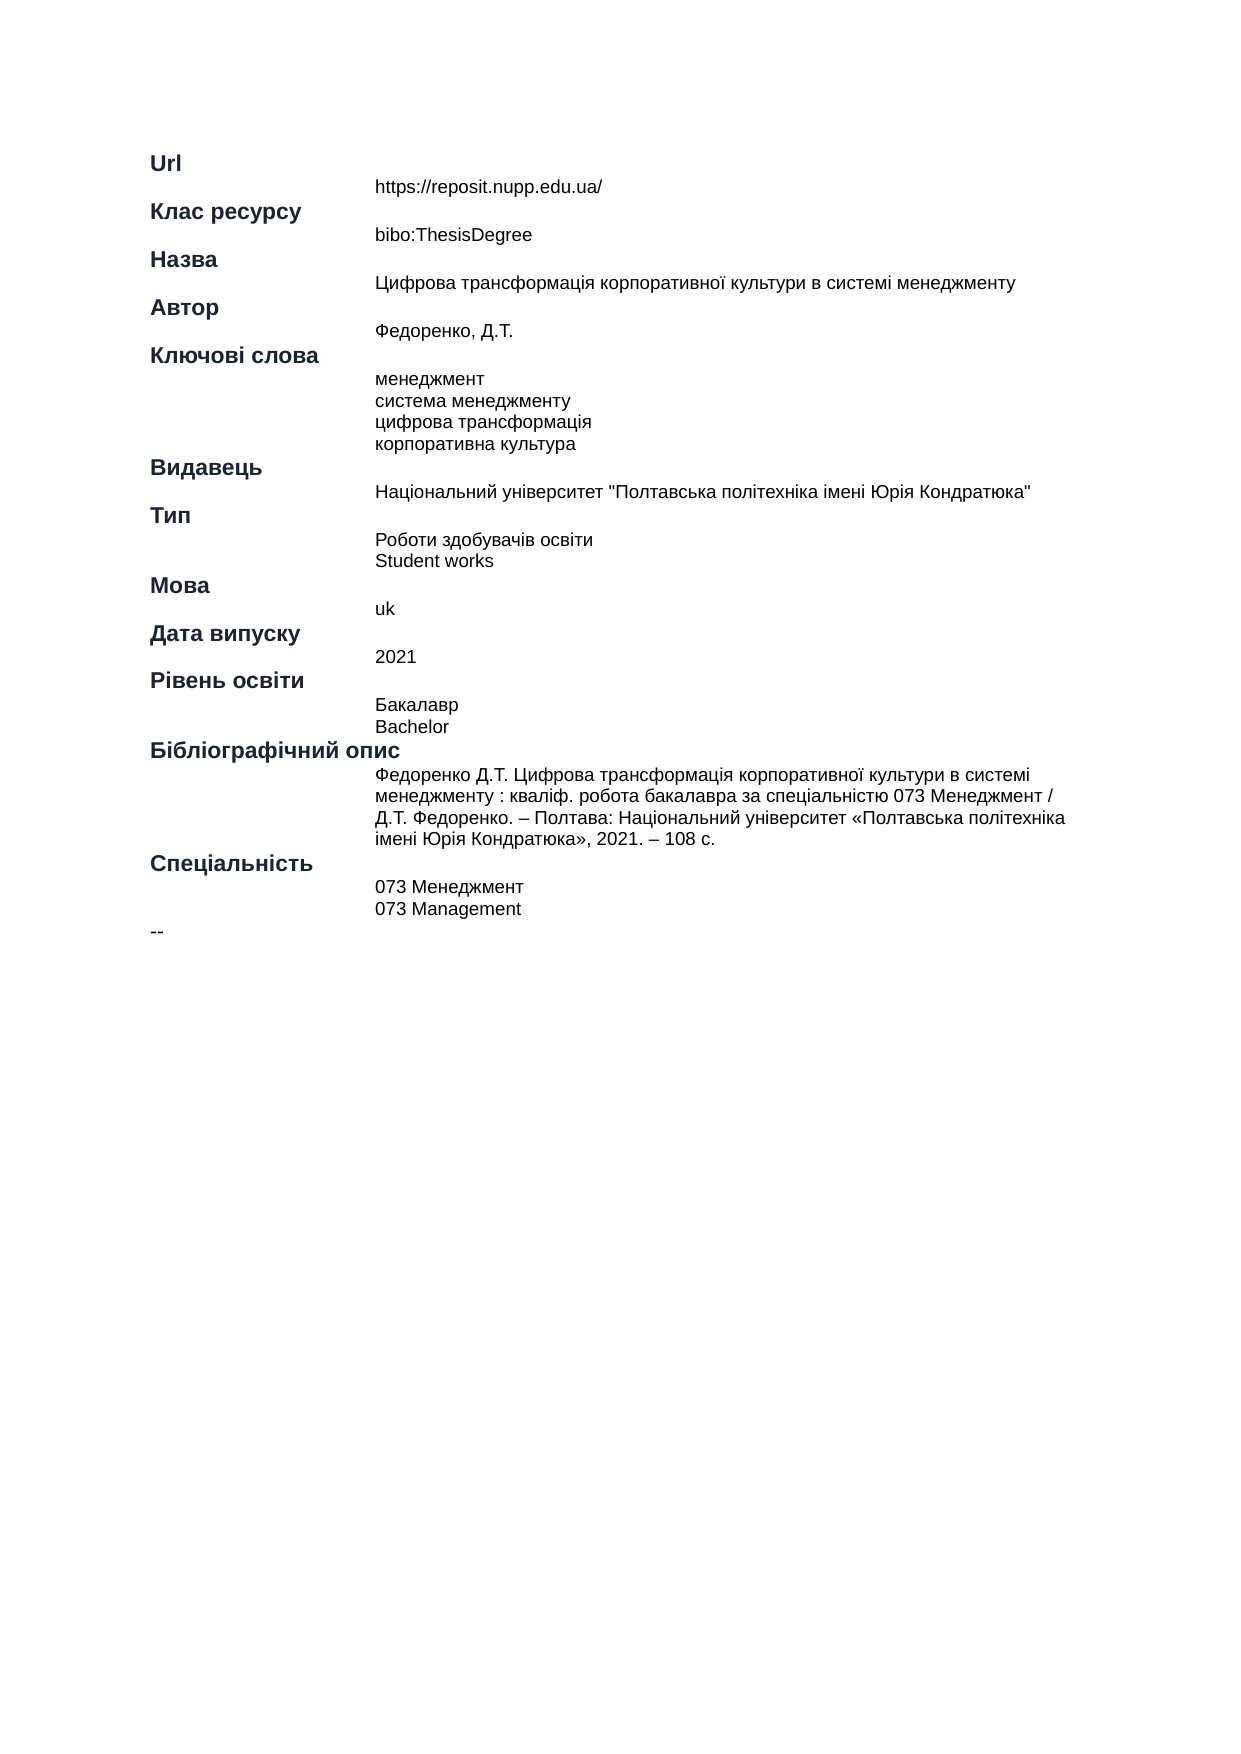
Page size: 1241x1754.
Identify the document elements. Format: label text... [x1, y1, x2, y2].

text Автор [150, 294, 1090, 320]
text цифрова трансформація [375, 411, 1090, 433]
text uk [375, 598, 1090, 619]
text Федоренко Д.Т. Цифрова трансформація корпоративної культури в системі менеджменту : кваліф. робота бакалавра за спеціальністю 073 Менеджмент / Д.Т. Федоренко. – Полтава: Національний університет «Полтавська політехніка імені Юрія Кондратюка», 2021. – 108 с. [375, 763, 1090, 849]
text Мова [150, 572, 1090, 598]
text Національний університет "Полтавська політехніка імені Юрія Кондратюка" [375, 481, 1090, 502]
text Цифрова трансформація корпоративної культури в системі менеджменту [375, 272, 1090, 294]
text Назва [150, 246, 1090, 272]
text Спеціальність [150, 849, 1090, 876]
text корпоративна культура [375, 433, 1090, 454]
text Тип [150, 502, 1090, 528]
text менеджмент [375, 368, 1090, 389]
text Student works [375, 550, 1090, 572]
text bibo:ThesisDegree [375, 224, 1090, 246]
text Видавець [150, 454, 1090, 481]
text Клас ресурсу [150, 198, 1090, 224]
text 2021 [375, 646, 1090, 667]
text Роботи здобувачів освіти [375, 528, 1090, 550]
text https://reposit.nupp.edu.ua/ [375, 176, 1090, 198]
text 073 Management [375, 897, 1090, 919]
text 073 Менеджмент [375, 876, 1090, 897]
text -- [150, 919, 1090, 943]
text Дата випуску [150, 619, 1090, 646]
text Бібліографічний опис [150, 737, 1090, 763]
text Url [150, 150, 1090, 176]
text Ключові слова [150, 342, 1090, 368]
text Федоренко, Д.Т. [375, 320, 1090, 342]
text Бакалавр [375, 694, 1090, 715]
text Bachelor [375, 715, 1090, 737]
text Рівень освіти [150, 667, 1090, 694]
text система менеджменту [375, 389, 1090, 411]
